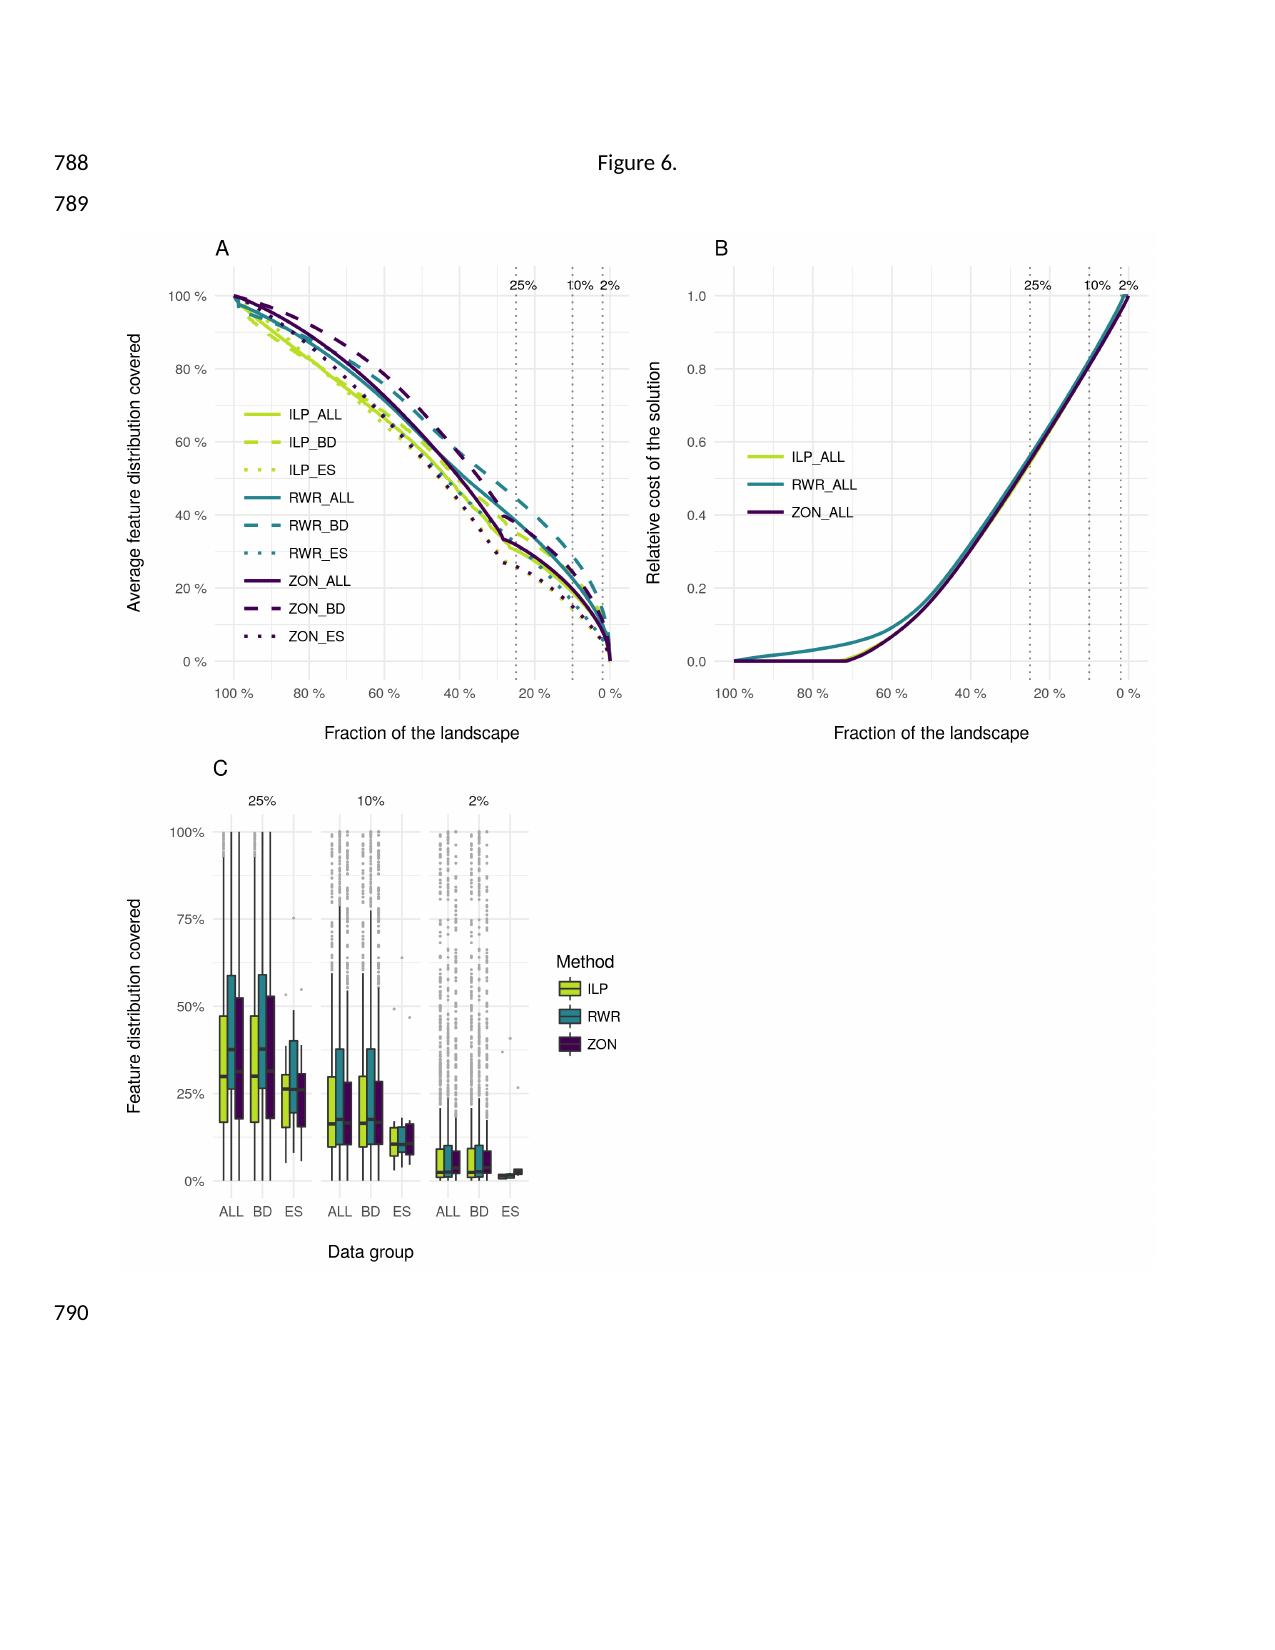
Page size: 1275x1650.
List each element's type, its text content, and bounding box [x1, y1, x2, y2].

text Figure 6. [118, 148, 1157, 176]
picture [118, 231, 1157, 1271]
